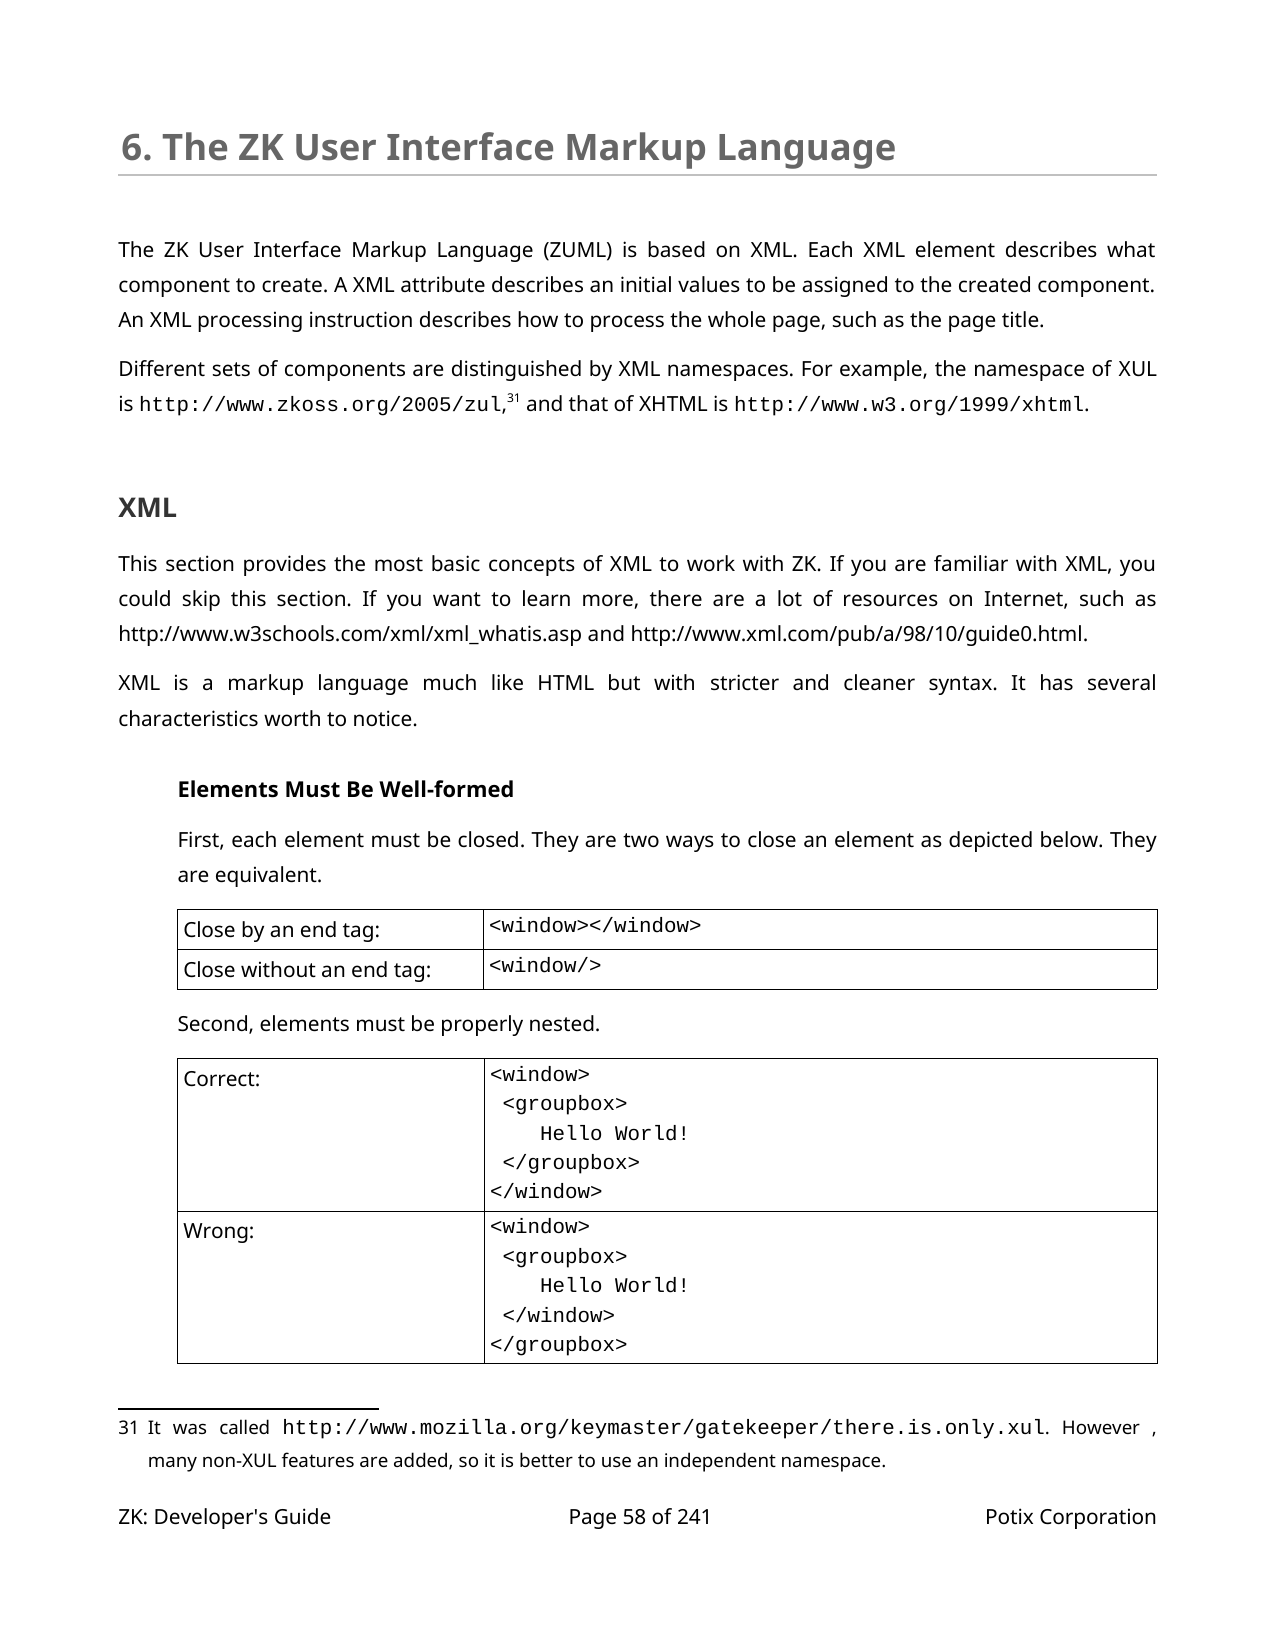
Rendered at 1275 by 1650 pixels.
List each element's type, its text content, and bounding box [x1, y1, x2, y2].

text The ZK User Interface Markup Language (ZUML) is based on XML. Each XML element describes what component to create. A XML attribute describes an initial values to be assigned to the created component. An XML processing instruction describes how to process the whole page, such as the page title. [118, 235, 1157, 333]
text This section provides the most basic concepts of XML to work with ZK. If you are familiar with XML, you could skip this section. If you want to learn more, there are a lot of resources on Internet, such as http://www.w3schools.com/xml/xml_whatis.asp and http://www.xml.com/pub/a/98/10/guide0.html. [118, 549, 1157, 648]
table_header <window> <groupbox> Hello World! </groupbox> </window> [485, 1059, 1157, 1211]
subtitle XML [118, 489, 1157, 526]
table_cell <window> <groupbox> Hello World! </window> </groupbox> [485, 1212, 1157, 1363]
subtitle 6. The ZK User Interface Markup Language [118, 118, 1157, 174]
text First, each element must be closed. They are two ways to close an element as depicted below. They are equivalent. [177, 825, 1157, 888]
table_cell <window/> [484, 950, 1157, 989]
text Different sets of components are distinguished by XML namespaces. For example, the namespace of XUL is http://www.zkoss.org/2005/zul, and that of XHTML is http://www.w3.org/1999/xhtml. [118, 354, 1157, 418]
table_header <window></window> [484, 910, 1157, 949]
subtitle Elements Must Be Well-formed [177, 774, 1157, 804]
text XML is a markup language much like HTML but with stricter and cleaner syntax. It has several characteristics worth to notice. [118, 668, 1157, 732]
table_cell Wrong: [178, 1212, 484, 1363]
table_header Correct: [178, 1059, 484, 1211]
text It was called http://www.mozilla.org/keymaster/gatekeeper/there.is.only.xul. However , many non-XUL features are added, so it is better to use an independent namespace. [118, 1415, 1157, 1473]
table_cell Close without an end tag: [178, 950, 483, 989]
text Second, elements must be properly nested. [177, 1009, 1157, 1038]
table_header Close by an end tag: [178, 910, 483, 949]
